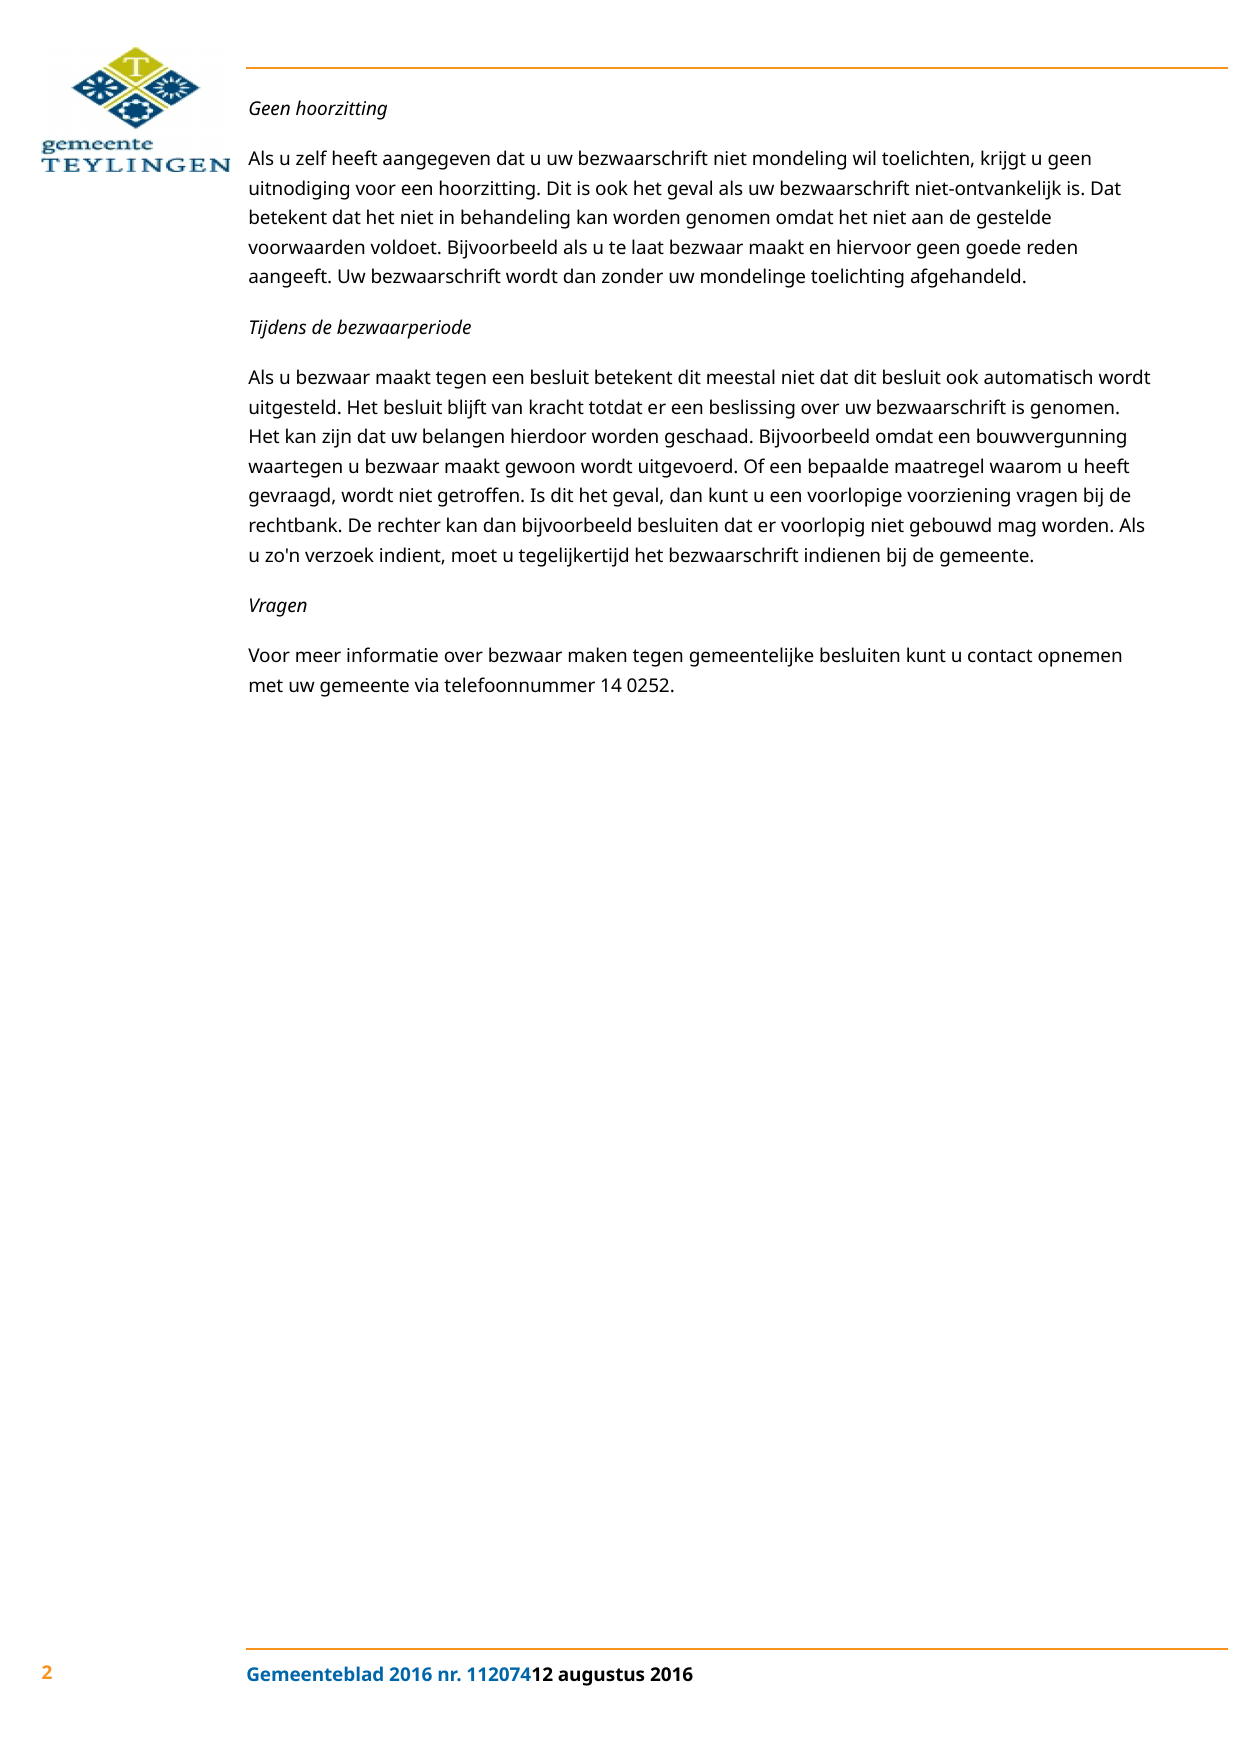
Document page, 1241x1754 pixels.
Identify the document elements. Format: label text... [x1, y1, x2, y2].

picture [41, 47, 231, 172]
text Geen hoorzitting [248, 95, 1152, 121]
text Als u zelf heeft aangegeven dat u uw bezwaarschrift niet mondeling wil toelichten, krijgt u geen uitnodiging voor een hoorzitting. Dit is ook het geval als uw bezwaarschrift niet-ontvankelijk is. Dat betekent dat het niet in behandeling kan worden genomen omdat het niet aan de gestelde voorwaarden voldoet. Bijvoorbeeld als u te laat bezwaar maakt en hiervoor geen goede reden aangeeft. Uw bezwaarschrift wordt dan zonder uw mondelinge toelichting afgehandeld. [248, 145, 1152, 289]
text Als u bezwaar maakt tegen een besluit betekent dit meestal niet dat dit besluit ook automatisch wordt uitgesteld. Het besluit blijft van kracht totdat er een beslissing over uw bezwaarschrift is genomen. Het kan zijn dat uw belangen hierdoor worden geschaad. Bijvoorbeeld omdat een bouwvergunning waartegen u bezwaar maakt gewoon wordt uitgevoerd. Of een bepaalde maatregel waarom u heeft gevraagd, wordt niet getroffen. Is dit het geval, dan kunt u een voorlopige voorziening vragen bij de rechtbank. De rechter kan dan bijvoorbeeld besluiten dat er voorlopig niet gebouwd mag worden. Als u zo'n verzoek indient, moet u tegelijkertijd het bezwaarschrift indienen bij de gemeente. [248, 364, 1152, 568]
text Voor meer informatie over bezwaar maken tegen gemeentelijke besluiten kunt u contact opnemen met uw gemeente via telefoonnummer 14 0252. [248, 643, 1152, 698]
text Tijdens de bezwaarperiode [248, 314, 1152, 340]
text Vragen [248, 592, 1152, 618]
